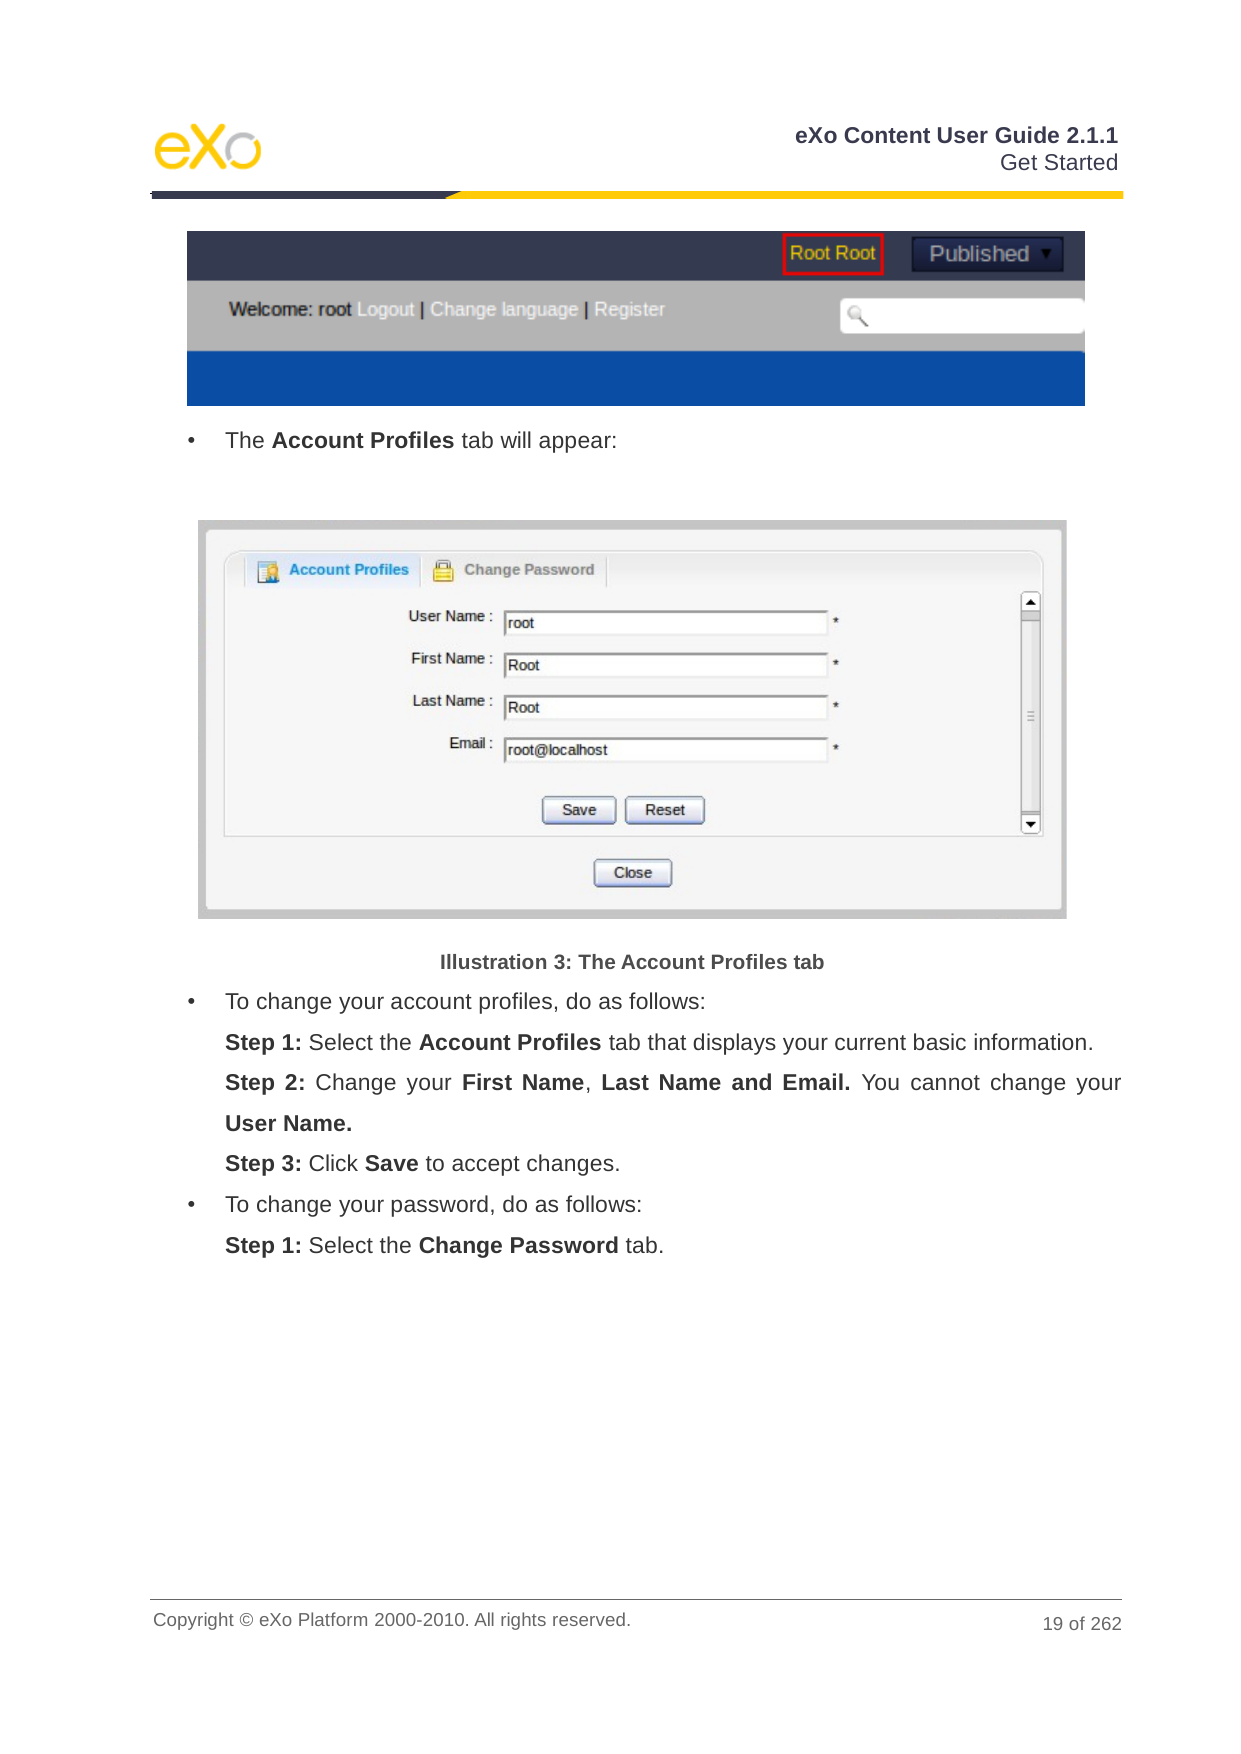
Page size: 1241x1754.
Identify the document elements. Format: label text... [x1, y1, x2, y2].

picture [155, 123, 262, 170]
list Step 3: Click Save to accept changes. [187, 1150, 1122, 1177]
list To change your account profiles, do as follows: [174, 467, 1122, 1014]
list To change your password, do as follows: [187, 1190, 1122, 1217]
picture [187, 231, 1085, 406]
picture [151, 191, 1124, 199]
picture [198, 520, 1067, 919]
list Step 1: Select the Change Password tab. [187, 1231, 1122, 1258]
list Step 1: Select the Account Profiles tab that displays your current basic information. [187, 1028, 1122, 1055]
list Step 2: Change your First Name, Last Name and Email. You cannot change your User Name. [187, 1068, 1122, 1136]
list The Account Profiles tab will appear: [187, 223, 1122, 453]
list Illustration 3: The Account Profiles tab [174, 919, 1091, 974]
